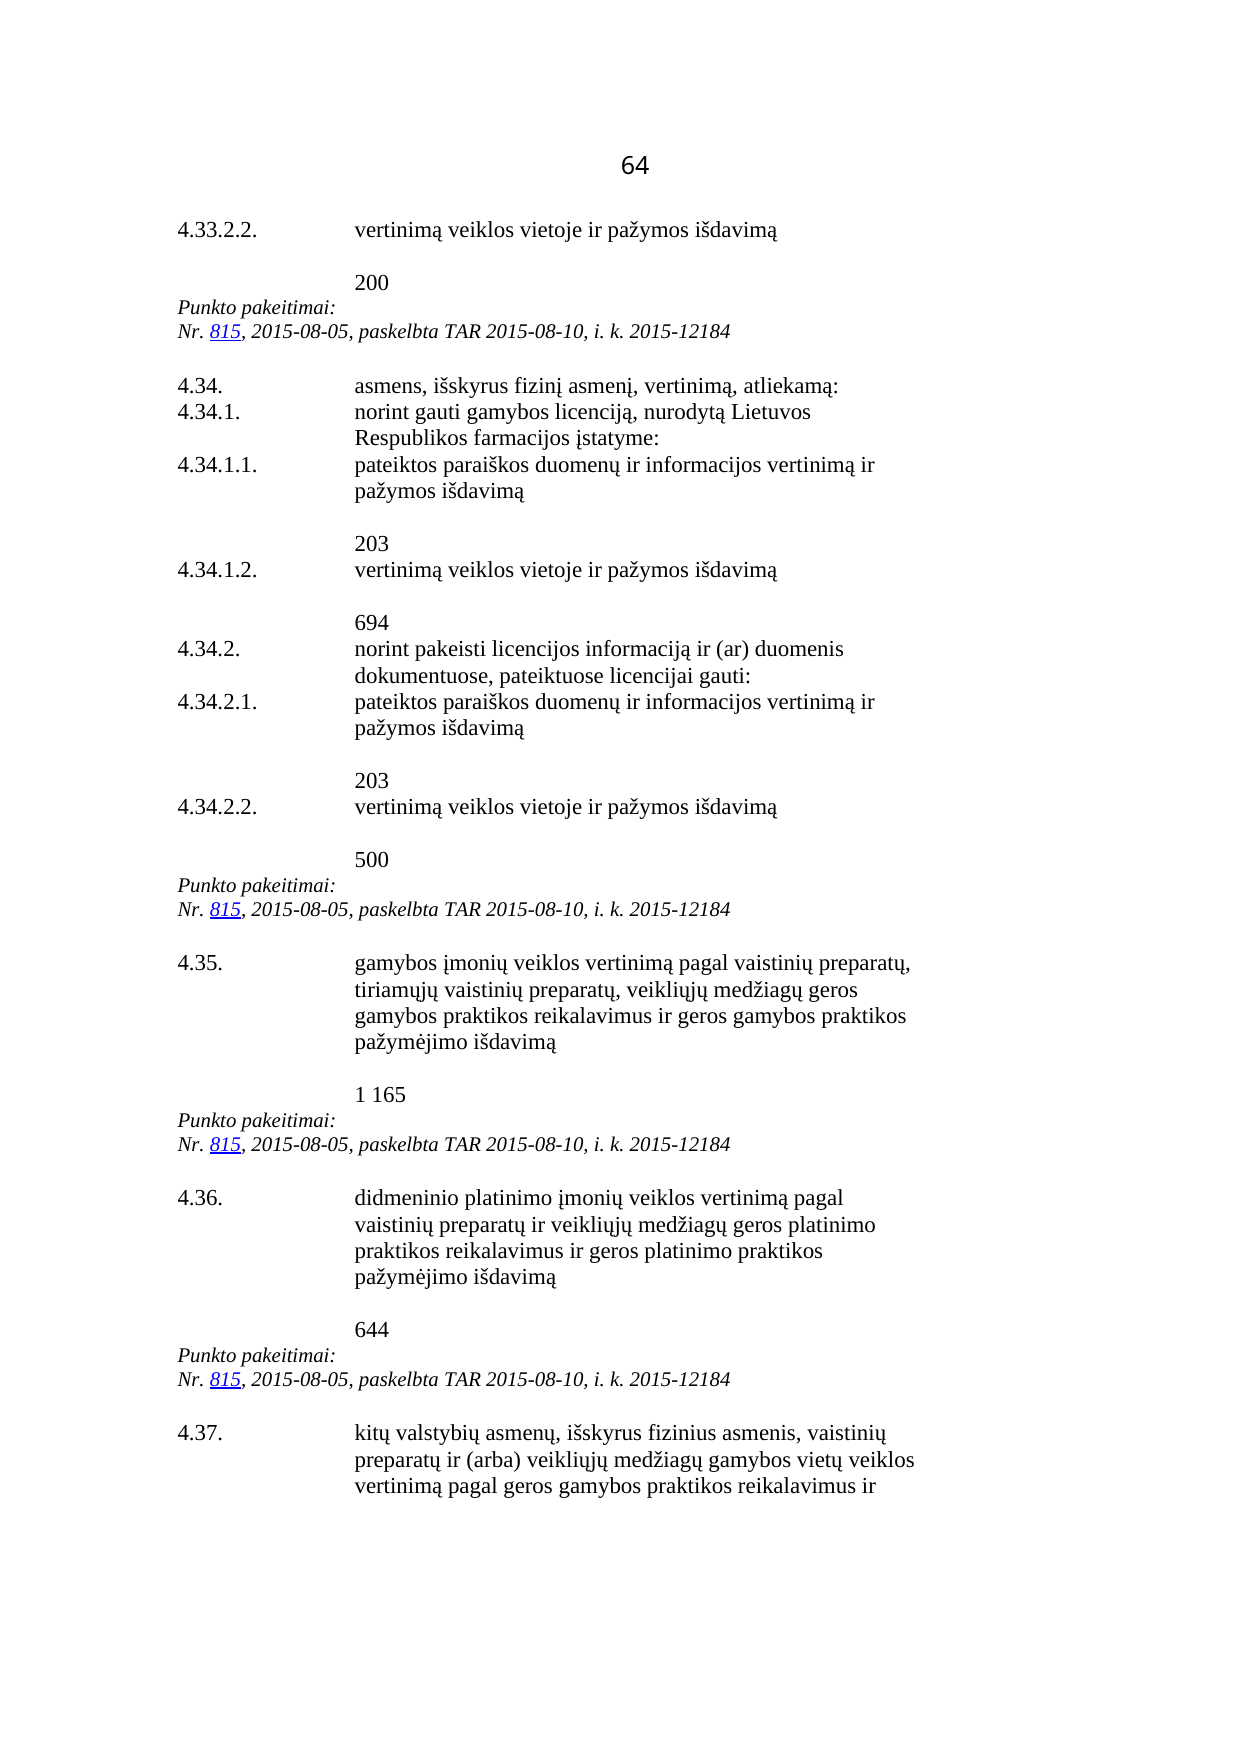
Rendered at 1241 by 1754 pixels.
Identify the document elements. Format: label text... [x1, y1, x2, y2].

text Nr. 815, 2015-08-05, paskelbta TAR 2015-08-10, i. k. 2015-12184 [177, 1132, 1093, 1156]
text 4.35. gamybos įmonių veiklos vertinimą pagal vaistinių preparatų, [177, 949, 945, 976]
text Punkto pakeitimai: [177, 295, 1093, 319]
text 4.34.1.1. pateiktos paraiškos duomenų ir informacijos vertinimą ir [177, 451, 945, 477]
text Nr. 815, 2015-08-05, paskelbta TAR 2015-08-10, i. k. 2015-12184 [177, 319, 1093, 343]
text 4.34.2.1. pateiktos paraiškos duomenų ir informacijos vertinimą ir [177, 688, 945, 714]
text gamybos praktikos reikalavimus ir geros gamybos praktikos [354, 1002, 945, 1028]
text 4.34.2. norint pakeisti licencijos informaciją ir (ar) duomenis [177, 635, 945, 662]
text pažymėjimo išdavimą 644 [354, 1263, 945, 1342]
text 4.34.1.2. vertinimą veiklos vietoje ir pažymos išdavimą 694 [177, 556, 945, 635]
text vertinimą pagal geros gamybos praktikos reikalavimus ir [354, 1472, 945, 1498]
text praktikos reikalavimus ir geros platinimo praktikos [354, 1237, 945, 1263]
text pažymos išdavimą 203 [354, 714, 945, 793]
text pažymos išdavimą 203 [354, 477, 945, 556]
text Punkto pakeitimai: [177, 1342, 1093, 1367]
text Respublikos farmacijos įstatyme: [354, 424, 945, 451]
text preparatų ir (arba) veikliųjų medžiagų gamybos vietų veiklos [354, 1446, 945, 1472]
text 4.34. asmens, išskyrus fizinį asmenį, vertinimą, atliekamą: [177, 372, 945, 398]
text Punkto pakeitimai: [177, 872, 1093, 897]
text dokumentuose, pateiktuose licencijai gauti: [354, 662, 945, 688]
text tiriamųjų vaistinių preparatų, veikliųjų medžiagų geros [354, 976, 945, 1002]
text pažymėjimo išdavimą 1 165 [354, 1028, 945, 1107]
text 4.34.2.2. vertinimą veiklos vietoje ir pažymos išdavimą 500 [177, 793, 945, 872]
text 4.36. didmeninio platinimo įmonių veiklos vertinimą pagal [177, 1184, 945, 1211]
text Punkto pakeitimai: [177, 1107, 1093, 1132]
text Nr. 815, 2015-08-05, paskelbta TAR 2015-08-10, i. k. 2015-12184 [177, 897, 1093, 921]
text Nr. 815, 2015-08-05, paskelbta TAR 2015-08-10, i. k. 2015-12184 [177, 1367, 1093, 1391]
text vaistinių preparatų ir veikliųjų medžiagų geros platinimo [354, 1211, 945, 1237]
text 4.33.2.2. vertinimą veiklos vietoje ir pažymos išdavimą 200 [177, 216, 945, 295]
text 4.37. kitų valstybių asmenų, išskyrus fizinius asmenis, vaistinių [177, 1419, 945, 1446]
text 4.34.1. norint gauti gamybos licenciją, nurodytą Lietuvos [177, 398, 945, 424]
